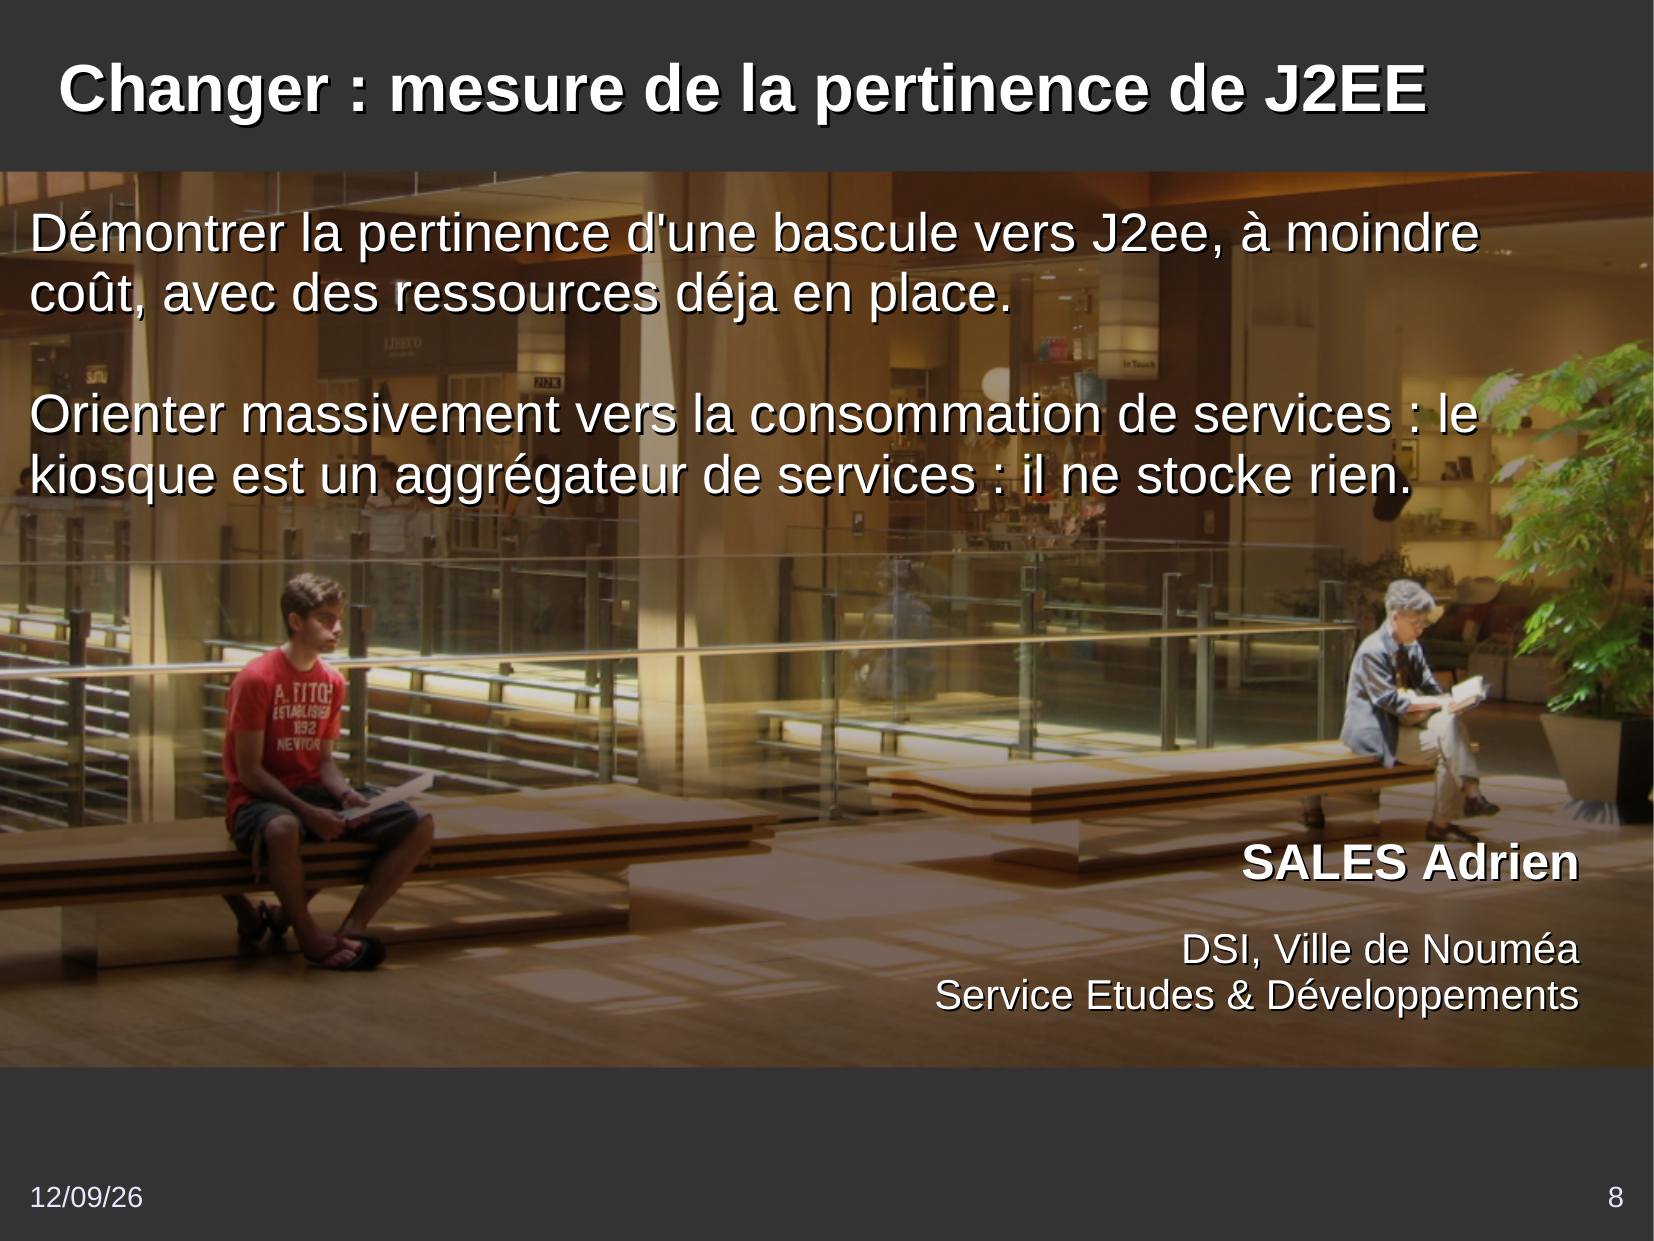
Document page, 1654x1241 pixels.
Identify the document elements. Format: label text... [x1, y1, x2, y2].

subtitle Démontrer la pertinence d'une bascule vers J2ee, à moindre coût, avec des ressources déja en place. Orienter massivement vers la consommation de services : le kiosque est un aggrégateur de services : il ne stocke rien. [29, 141, 1506, 627]
title Changer : mesure de la pertinence de J2EE [59, 0, 1536, 178]
picture [0, 0, 1654, 1241]
